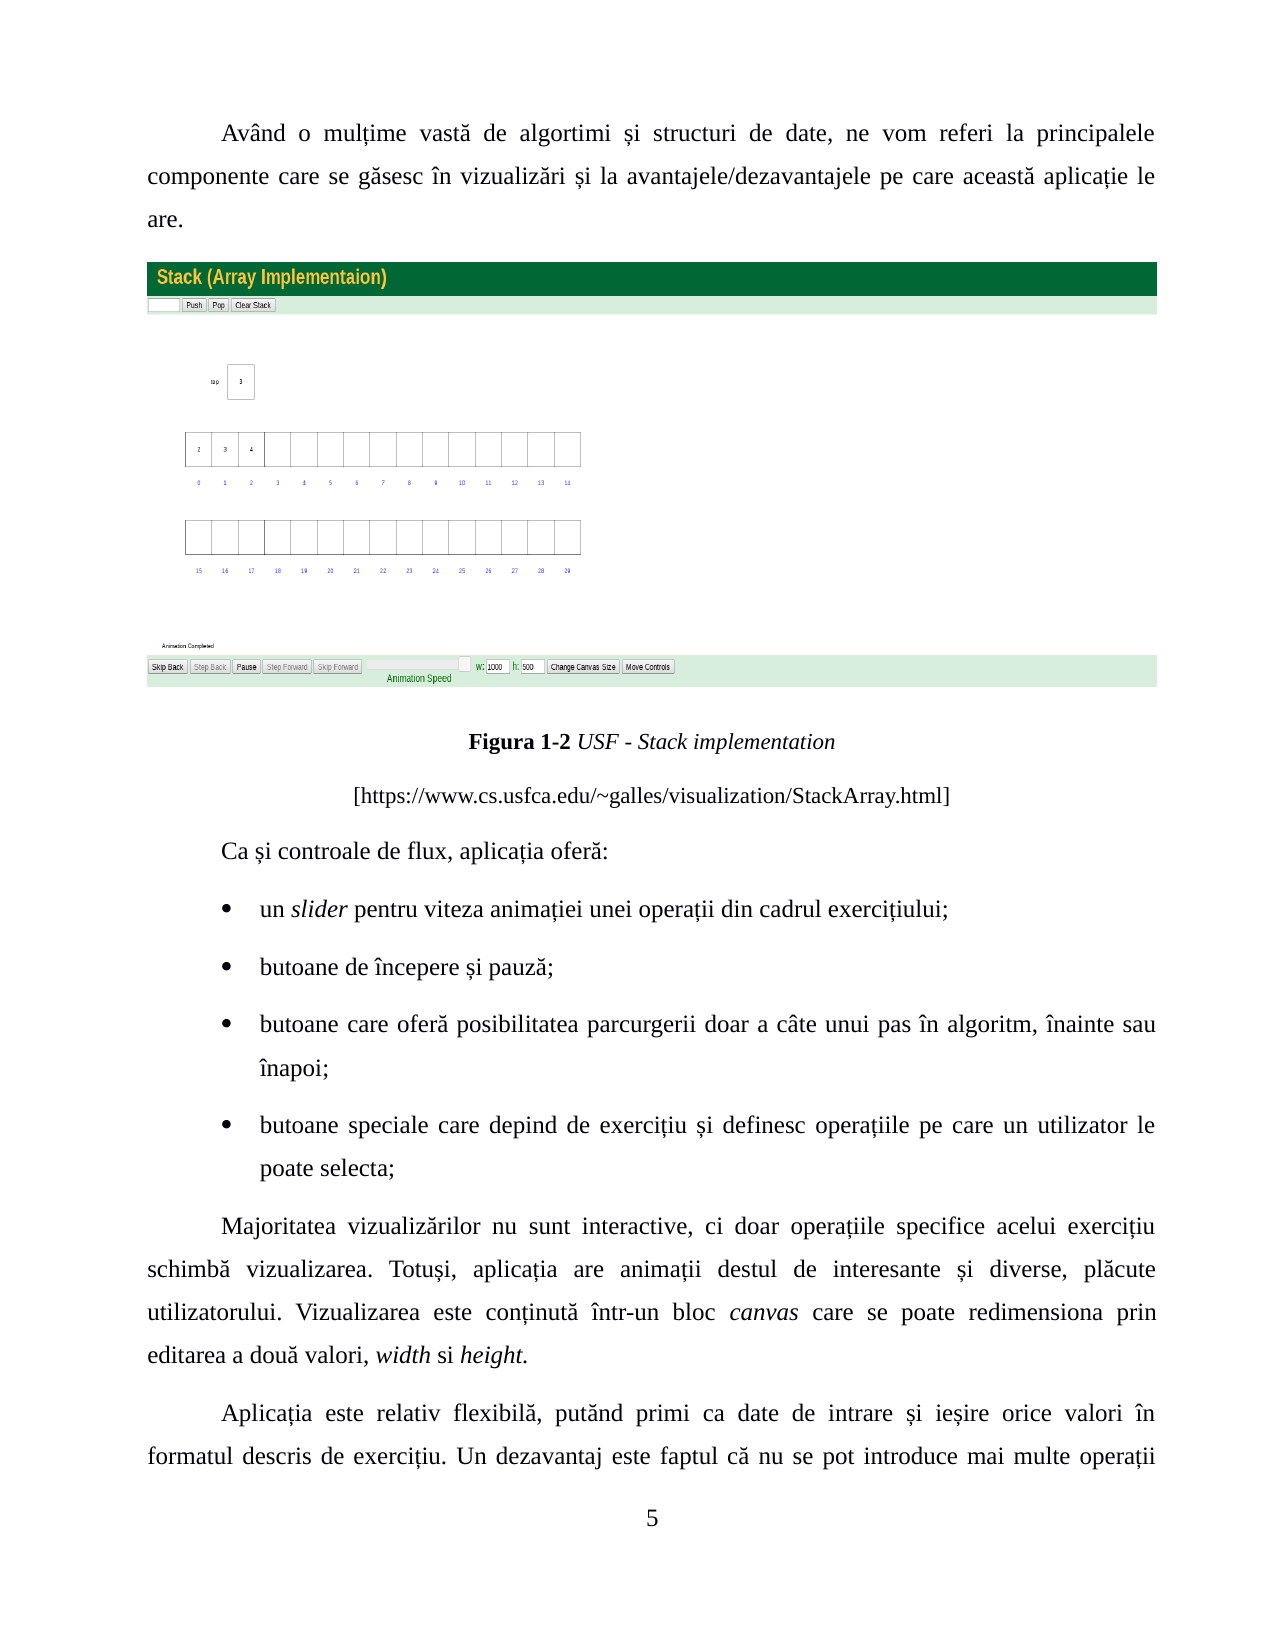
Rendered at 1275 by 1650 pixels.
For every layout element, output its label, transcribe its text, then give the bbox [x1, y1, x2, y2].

text [https://www.cs.usfca.edu/~galles/visualization/StackArray.html] [147, 782, 1157, 809]
list un slider pentru viteza animației unei operații din cadrul exercițiului; [222, 894, 1157, 923]
list butoane care oferă posibilitatea parcurgerii doar a câte unui pas în algoritm, înainte sau înapoi; [222, 1009, 1157, 1081]
list butoane de începere și pauză; [222, 952, 1157, 981]
text Ca și controale de flux, aplicația oferă: [147, 836, 1157, 865]
text Figura 1-2 USF - Stack implementation [147, 687, 1157, 755]
text Aplicația este relativ flexibilă, putănd primi ca date de intrare și ieșire orice valori în formatul descris de exercițiu. Un dezavantaj este faptul că nu se pot introduce mai multe operații [147, 1398, 1157, 1470]
text Având o mulțime vastă de algortimi și structuri de date, ne vom referi la principalele componente care se găsesc în vizualizări și la avantajele/dezavantajele pe care această aplicație le are. [147, 118, 1157, 233]
text Majoritatea vizualizărilor nu sunt interactive, ci doar operațiile specifice acelui exercițiu schimbă vizualizarea. Totuși, aplicația are animații destul de interesante și diverse, plăcute utilizatorului. Vizualizarea este conținută într-un bloc canvas care se poate redimensiona prin editarea a două valori, width si height. [147, 1211, 1157, 1369]
picture [147, 262, 1157, 687]
list butoane speciale care depind de exercițiu și definesc operațiile pe care un utilizator le poate selecta; [222, 1110, 1157, 1182]
